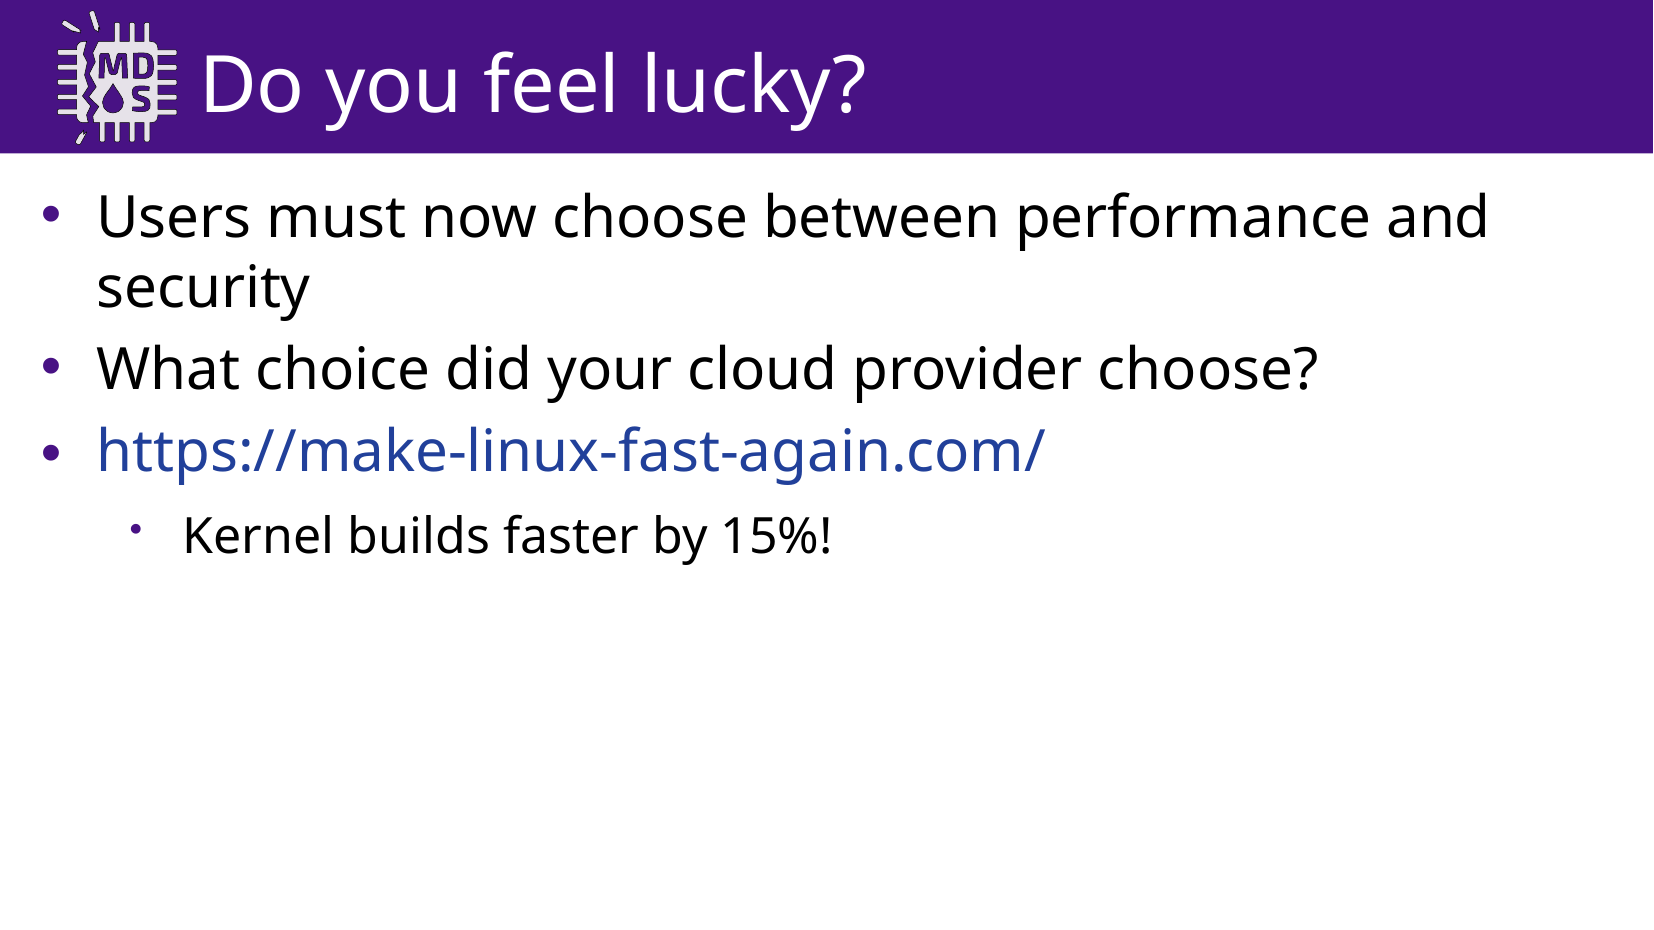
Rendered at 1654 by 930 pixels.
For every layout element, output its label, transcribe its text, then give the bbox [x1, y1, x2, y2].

list Users must now choose between performance and security What choice did your cloud provider choose? https://make-linux-fast-again.com/ Kernel builds faster by 15%! [25, 171, 1651, 786]
picture [32, 2, 203, 162]
title Do you feel lucky? [203, 8, 1636, 154]
